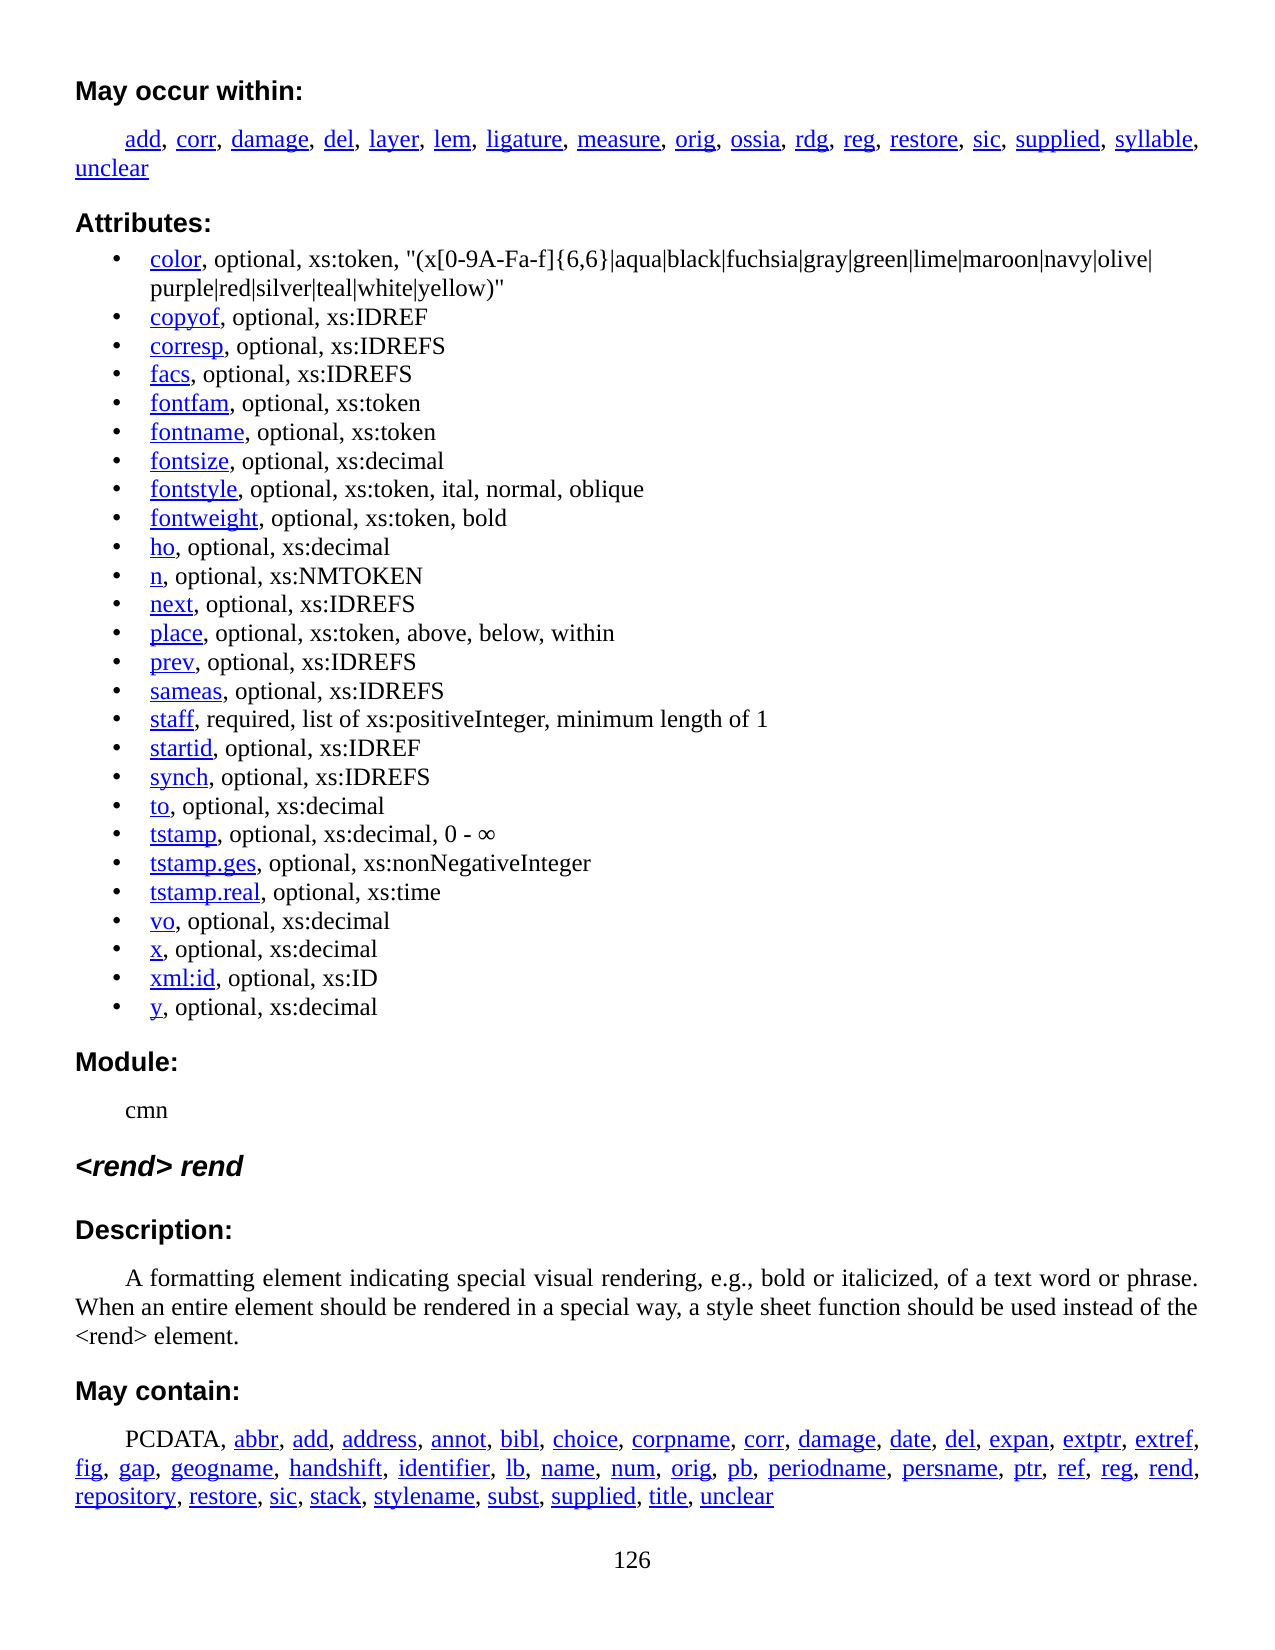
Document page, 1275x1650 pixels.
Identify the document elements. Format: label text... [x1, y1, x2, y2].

list vo, optional, xs:decimal [112, 906, 1200, 934]
list xml:id, optional, xs:ID [112, 963, 1200, 992]
list x, optional, xs:decimal [112, 934, 1200, 963]
text cmn [75, 1095, 1200, 1124]
list next, optional, xs:IDREFS [112, 589, 1200, 618]
text A formatting element indicating special visual rendering, e.g., bold or italicized, of a text word or phrase. When an entire element should be rendered in a special way, a style sheet function should be used instead of the <rend> element. [75, 1263, 1200, 1349]
list copyof, optional, xs:IDREF [112, 302, 1200, 331]
list fontsize, optional, xs:decimal [112, 446, 1200, 474]
subtitle May contain: [75, 1374, 1200, 1406]
list fontstyle, optional, xs:token, ital, normal, oblique [112, 474, 1200, 503]
list fontfam, optional, xs:token [112, 388, 1200, 417]
list tstamp.real, optional, xs:time [112, 877, 1200, 906]
list startid, optional, xs:IDREF [112, 733, 1200, 762]
subtitle May occur within: [75, 75, 1200, 106]
list color, optional, xs:token, "(x[0-9A-Fa-f]{6,6}|aqua|black|fuchsia|gray|green|lime|maroon|navy|olive|purple|red|silver|teal|white|yellow)" [112, 244, 1200, 302]
text PCDATA, abbr, add, address, annot, bibl, choice, corpname, corr, damage, date, del, expan, extptr, extref, fig, gap, geogname, handshift, identifier, lb, name, num, orig, pb, periodname, persname, ptr, ref, reg, rend, repository, restore, sic, stack, stylename, subst, supplied, title, unclear [75, 1424, 1200, 1510]
text add, corr, damage, del, layer, lem, ligature, measure, orig, ossia, rdg, reg, restore, sic, supplied, syllable, unclear [75, 124, 1200, 182]
list place, optional, xs:token, above, below, within [112, 618, 1200, 647]
list fontname, optional, xs:token [112, 417, 1200, 446]
list facs, optional, xs:IDREFS [112, 359, 1200, 388]
list prev, optional, xs:IDREFS [112, 647, 1200, 676]
subtitle <rend> rend [75, 1149, 1200, 1182]
list sameas, optional, xs:IDREFS [112, 676, 1200, 704]
list tstamp.ges, optional, xs:nonNegativeInteger [112, 848, 1200, 877]
list to, optional, xs:decimal [112, 791, 1200, 819]
list corresp, optional, xs:IDREFS [112, 331, 1200, 359]
list ho, optional, xs:decimal [112, 532, 1200, 561]
subtitle Attributes: [75, 207, 1200, 238]
subtitle Description: [75, 1214, 1200, 1245]
list tstamp, optional, xs:decimal, 0 - ∞ [112, 819, 1200, 848]
list y, optional, xs:decimal [112, 992, 1200, 1021]
list staff, required, list of xs:positiveInteger, minimum length of 1 [112, 704, 1200, 733]
subtitle Module: [75, 1046, 1200, 1077]
list synch, optional, xs:IDREFS [112, 762, 1200, 791]
list fontweight, optional, xs:token, bold [112, 503, 1200, 532]
list n, optional, xs:NMTOKEN [112, 561, 1200, 589]
